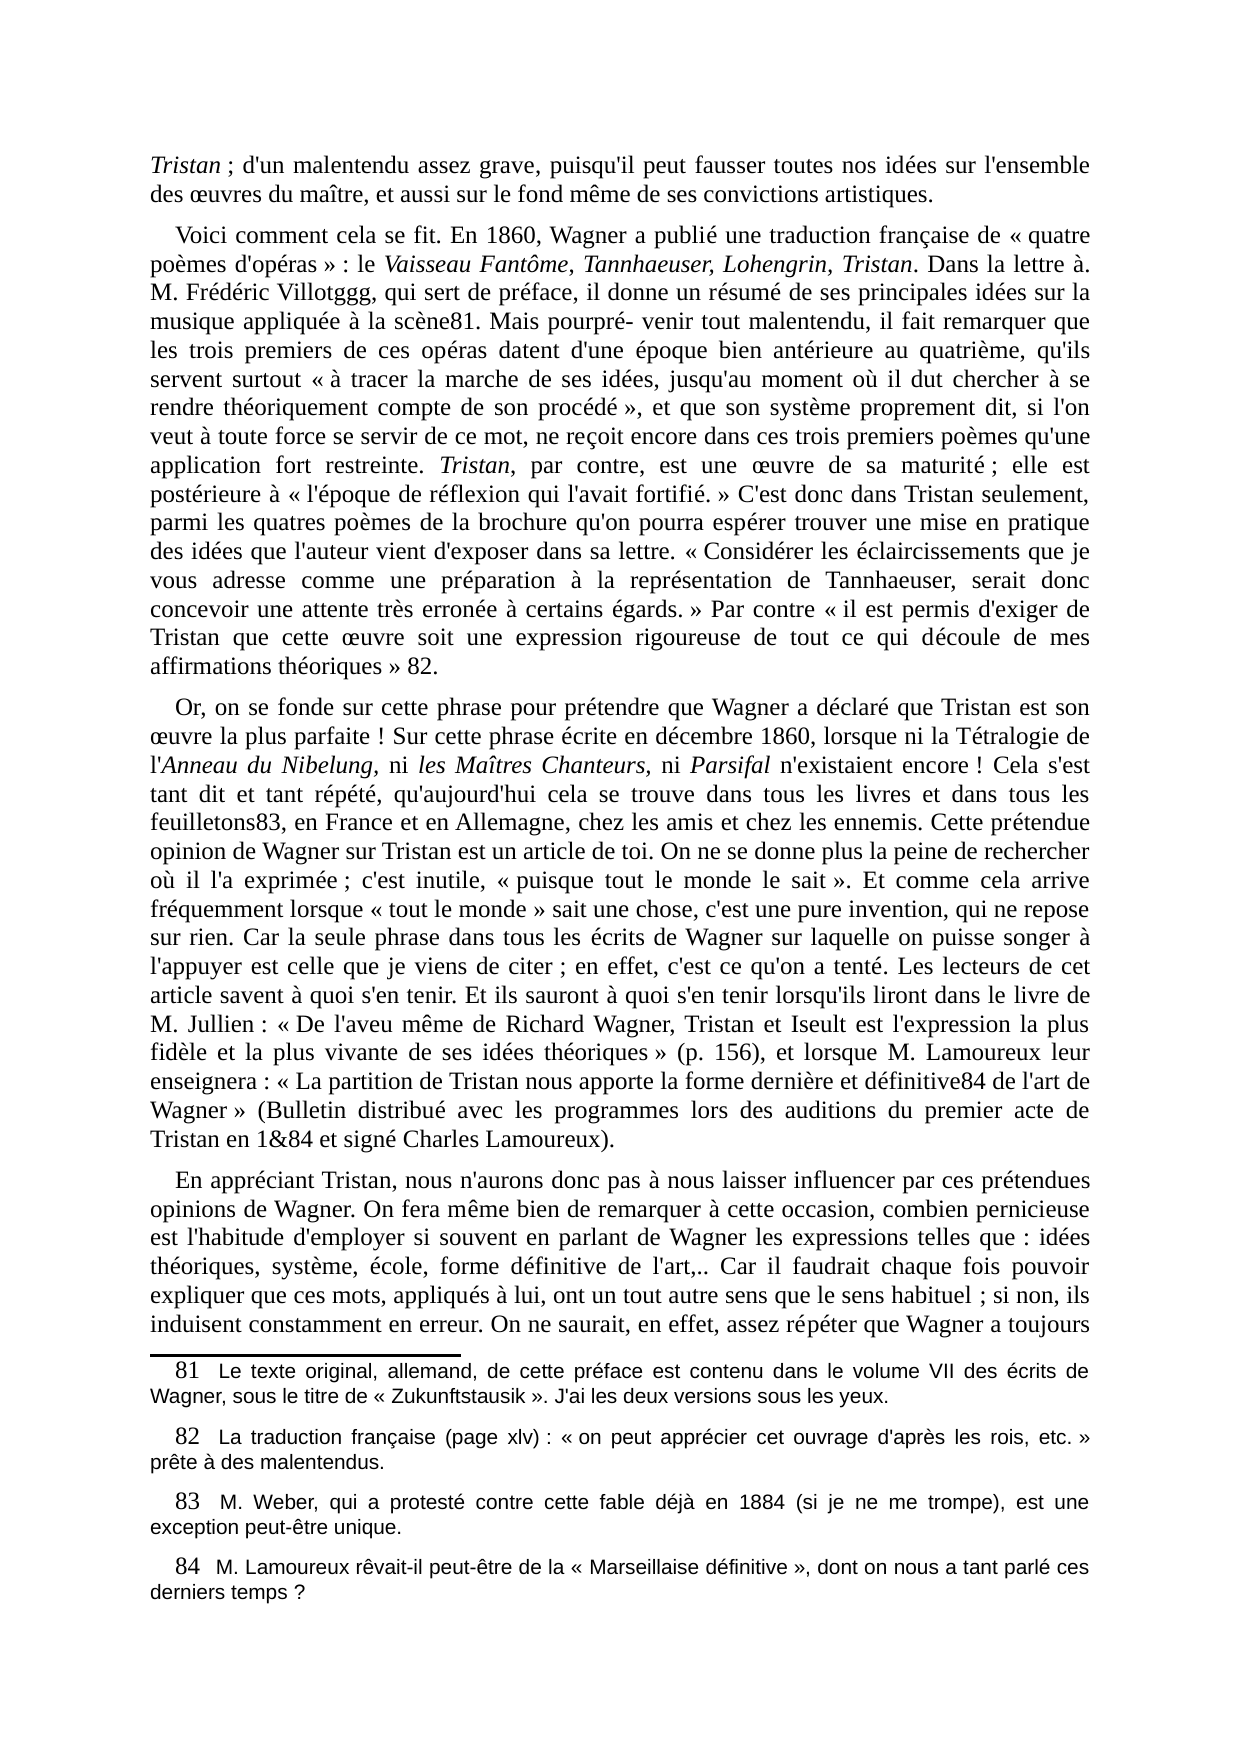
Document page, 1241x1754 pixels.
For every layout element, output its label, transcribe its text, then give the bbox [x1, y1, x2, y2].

text M. Weber, qui a protesté contre cette fable déjà en 1884 (si je ne me trompe), est une exception peut-être unique. [150, 1486, 1090, 1539]
text Le texte original, allemand, de cette préface est contenu dans le volume VII des écrits de Wagner, sous le titre de « Zukunftstausik ». J'ai les deux versions sous les yeux. [150, 1356, 1090, 1408]
text En appréciant Tristan, nous n'aurons donc pas à nous laisser influencer par ces prétendues opinions de Wagner. On fera même bien de remarquer à cette occasion, combien pernicieuse est l'habitude d'employer si souvent en parlant de Wagner les expressions telles que : idées théoriques, système, école, forme définitive de l'art,.. Car il faudrait chaque fois pouvoir expliquer que ces mots, appliqués à lui, ont un tout autre sens que le sens habituel ; si non, ils induisent constamment en erreur. On ne saurait, en effet, assez répéter que Wagner a toujours [150, 1165, 1090, 1337]
text Or, on se fonde sur cette phrase pour prétendre que Wagner a déclaré que Tristan est son œuvre la plus parfaite ! Sur cette phrase écrite en décembre 1860, lorsque ni la Tétralogie de l'Anneau du Nibelung, ni les Maîtres Chanteurs, ni Parsifal n'existaient encore ! Cela s'est tant dit et tant répété, qu'aujourd'hui cela se trouve dans tous les livres et dans tous les feuilletons, en France et en Allemagne, chez les amis et chez les ennemis. Cette prétendue opinion de Wagner sur Tristan est un article de toi. On ne se donne plus la peine de rechercher où il l'a exprimée ; c'est inutile, « puisque tout le monde le sait ». Et comme cela arrive fréquemment lorsque « tout le monde » sait une chose, c'est une pure invention, qui ne repose sur rien. Car la seule phrase dans tous les écrits de Wagner sur laquelle on puisse songer à l'appuyer est celle que je viens de citer ; en effet, c'est ce qu'on a tenté. Les lecteurs de cet article savent à quoi s'en tenir. Et ils sauront à quoi s'en tenir lorsqu'ils liront dans le livre de M. Jullien : « De l'aveu même de Richard Wagner, Tristan et Iseult est l'expression la plus fidèle et la plus vivante de ses idées théoriques » (p. 156), et lorsque M. Lamoureux leur enseignera : « La partition de Tristan nous apporte la forme dernière et définitive de l'art de Wagner » (Bulletin distribué avec les programmes lors des auditions du premier acte de Tristan en 1&84 et signé Charles Lamoureux). [150, 692, 1090, 1152]
text Voici comment cela se fit. En 1860, Wagner a publié une traduction française de « quatre poèmes d'opéras » : le Vaisseau Fantôme, Tannhaeuser, Lohengrin, Tristan. Dans la lettre à. M. Frédéric Villot, qui sert de préface, il donne un résumé de ses principales idées sur la musique appliquée à la scène. Mais pourpré- venir tout malentendu, il fait remarquer que les trois premiers de ces opéras datent d'une époque bien antérieure au quatrième, qu'ils servent surtout « à tracer la marche de ses idées, jusqu'au moment où il dut chercher à se rendre théoriquement compte de son procédé », et que son système proprement dit, si l'on veut à toute force se servir de ce mot, ne reçoit encore dans ces trois premiers poèmes qu'une application fort restreinte. Tristan, par contre, est une œuvre de sa maturité ; elle est postérieure à « l'époque de réflexion qui l'avait fortifié. » C'est donc dans Tristan seulement, parmi les quatres poèmes de la brochure qu'on pourra espérer trouver une mise en pratique des idées que l'auteur vient d'exposer dans sa lettre. « Considérer les éclaircissements que je vous adresse comme une préparation à la représentation de Tannhaeuser, serait donc concevoir une attente très erronée à certains égards. » Par contre « il est permis d'exiger de Tristan que cette œuvre soit une expression rigoureuse de tout ce qui découle de mes affirmations théoriques » . [150, 220, 1090, 680]
text La traduction française (page xlv) : « on peut apprécier cet ouvrage d'après les rois, etc. » prête à des malentendus. [150, 1421, 1090, 1473]
text M. Lamoureux rêvait-il peut-être de la « Marseillaise définitive », dont on nous a tant parlé ces derniers temps ? [150, 1551, 1090, 1604]
text Tristan ; d'un malentendu assez grave, puisqu'il peut fausser toutes nos idées sur l'ensemble des œuvres du maître, et aussi sur le fond même de ses convictions artistiques. [150, 150, 1090, 207]
